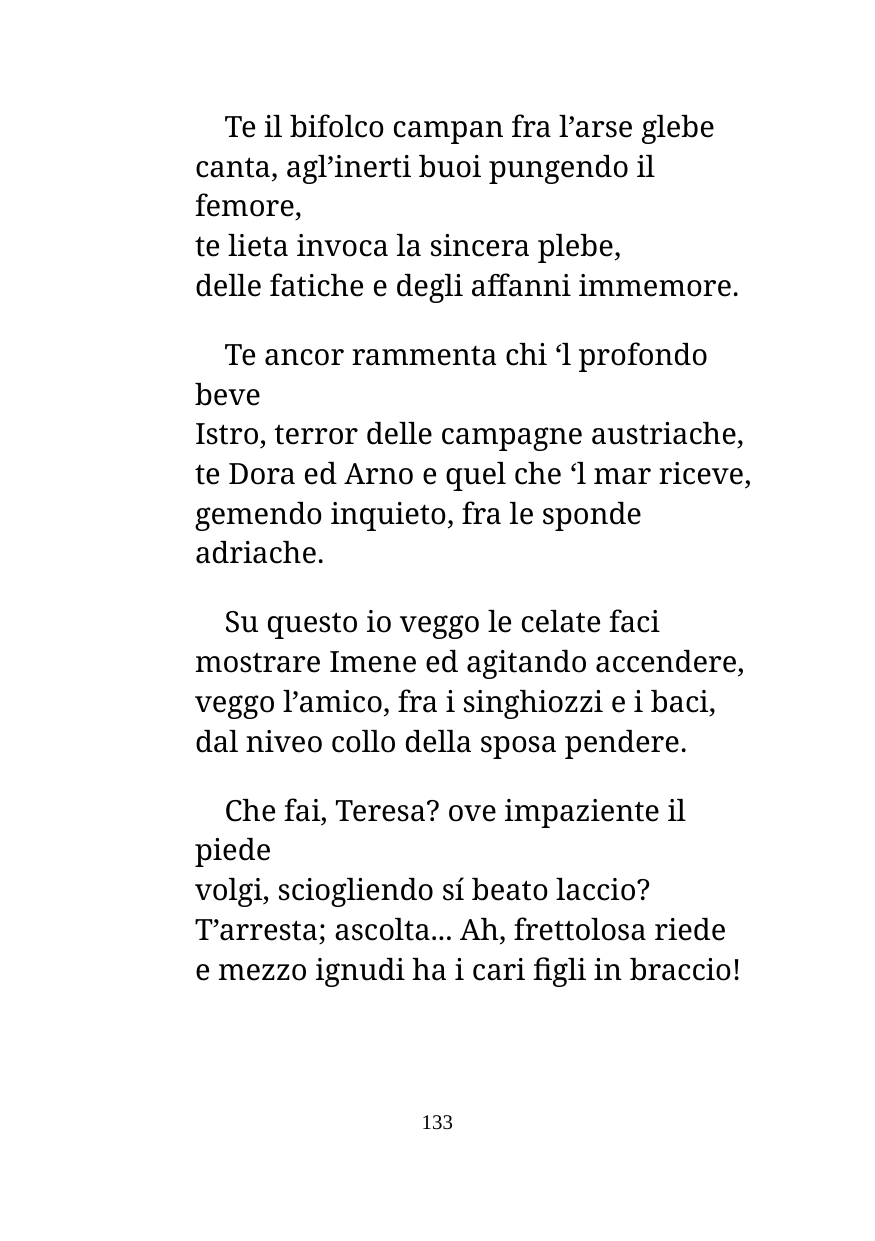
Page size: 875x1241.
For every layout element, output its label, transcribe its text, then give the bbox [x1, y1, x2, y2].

text Che fai, Teresa? ove impaziente il piede volgi, sciogliendo sí beato laccio? T’arresta; ascolta... Ah, frettolosa riede e mezzo ignudi ha i cari figli in braccio! [195, 790, 768, 988]
text Te il bifolco campan fra l’arse glebe canta, agl’inerti buoi pungendo il femore, te lieta invoca la sincera plebe, delle fatiche e degli affanni immemore. [195, 106, 768, 305]
text Su questo io veggo le celate faci mostrare Imene ed agitando accendere, veggo l’amico, fra i singhiozzi e i baci, dal niveo collo della sposa pendere. [195, 602, 768, 761]
text Te ancor rammenta chi ‘l profondo beve Istro, terror delle campagne austriache, te Dora ed Arno e quel che ‘l mar riceve, gemendo inquieto, fra le sponde adriache. [195, 334, 768, 572]
